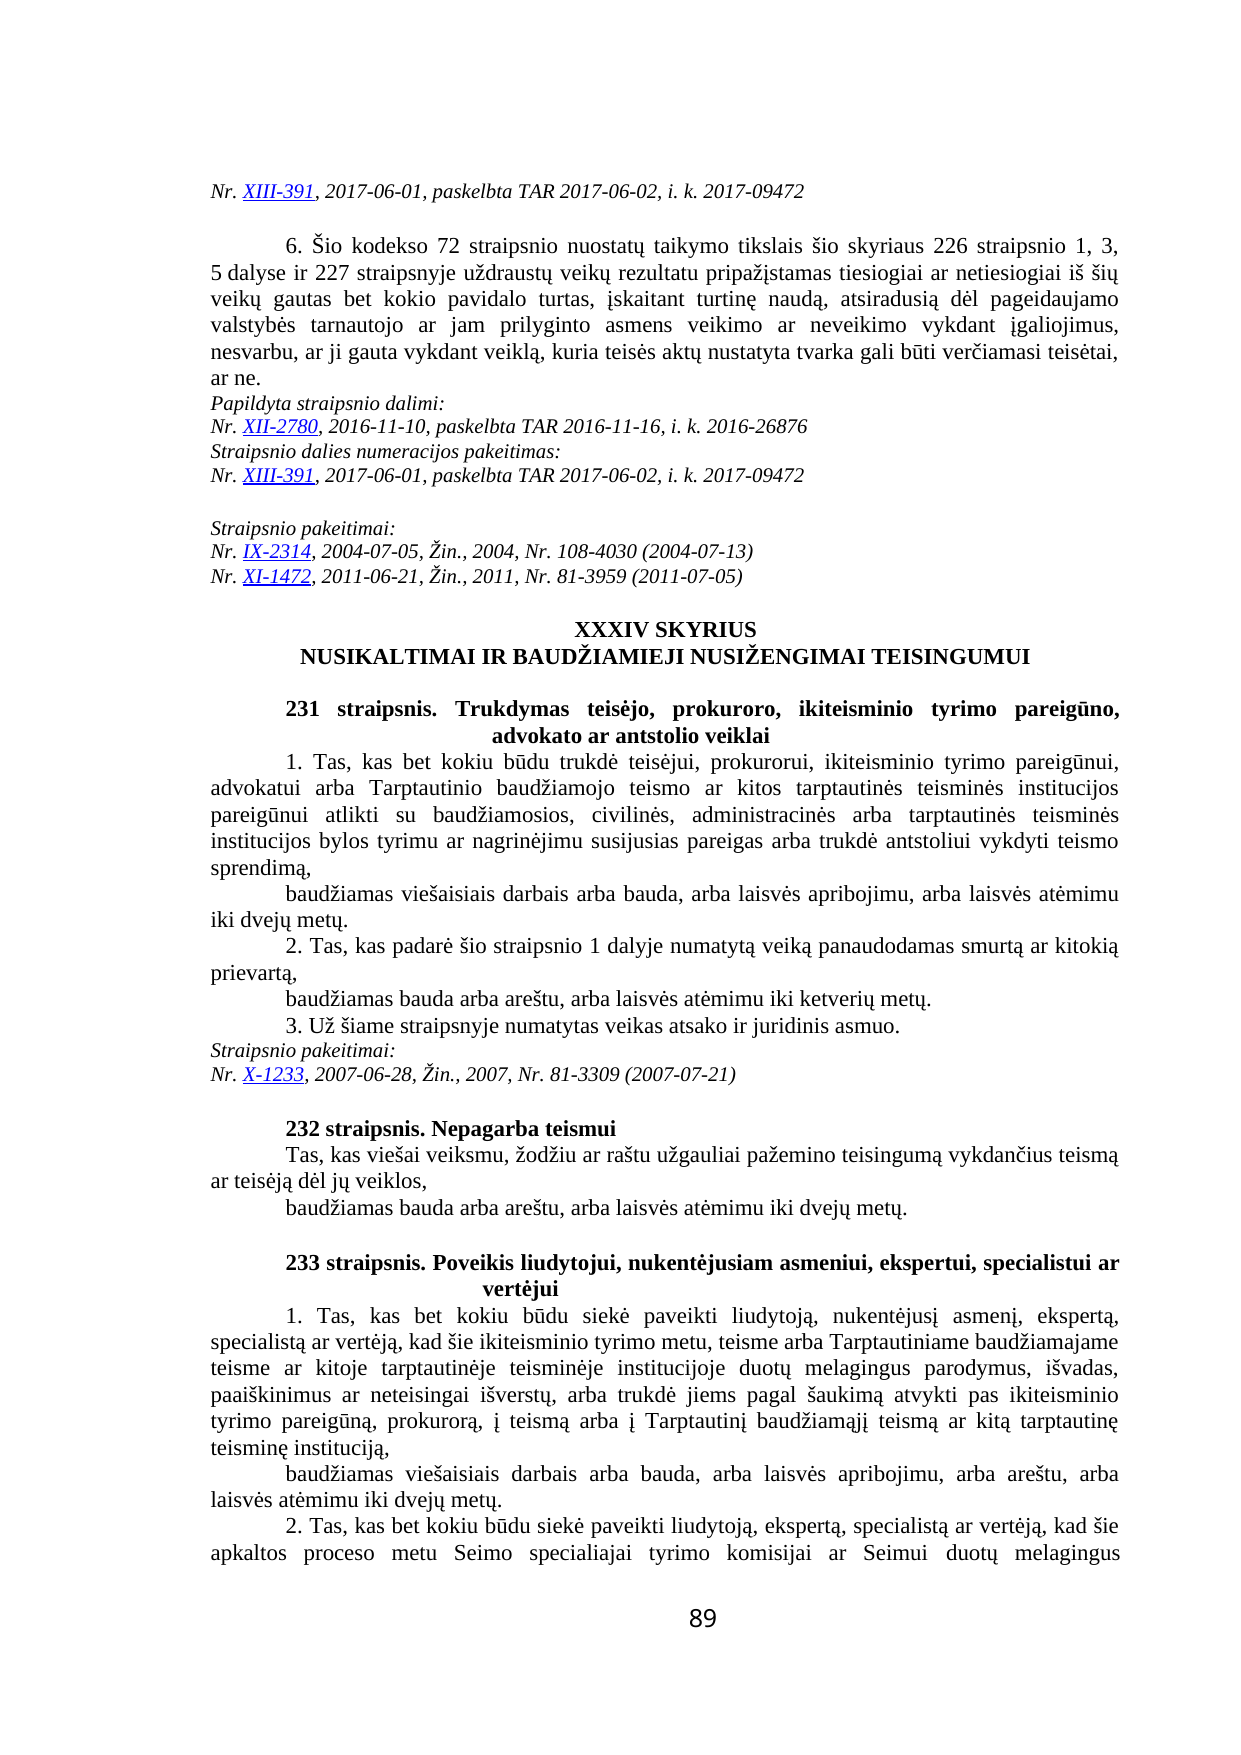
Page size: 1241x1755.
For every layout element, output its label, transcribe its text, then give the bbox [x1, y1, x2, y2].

text Nusikaltimai ir baudžiamieji nusižengimai teisingumui [210, 643, 1120, 669]
text Nr. XII-2780, 2016-11-10, paskelbta TAR 2016-11-16, i. k. 2016-26876 [210, 414, 1120, 438]
text 1. Tas, kas bet kokiu būdu siekė paveikti liudytoją, nukentėjusį asmenį, ekspertą, specialistą ar vertėją, kad šie ikiteisminio tyrimo metu, teisme arba Tarptautiniame baudžiamajame teisme ar kitoje tarptautinėje teisminėje institucijoje duotų melagingus parodymus, išvadas, paaiškinimus ar neteisingai išverstų, arba trukdė jiems pagal šaukimą atvykti pas ikiteisminio tyrimo pareigūną, prokurorą, į teismą arba į Tarptautinį baudžiamąjį teismą ar kitą tarptautinę teisminę instituciją, [210, 1302, 1120, 1460]
text 233 straipsnis. Poveikis liudytojui, nukentėjusiam asmeniui, ekspertui, specialistui ar vertėjui [285, 1249, 1120, 1302]
text Nr. XI-1472, 2011-06-21, Žin., 2011, Nr. 81-3959 (2011-07-05) [210, 563, 1120, 588]
text 3. Už šiame straipsnyje numatytas veikas atsako ir juridinis asmuo. [210, 1012, 1120, 1038]
text 232 straipsnis. Nepagarba teismui [210, 1115, 1120, 1141]
subtitle XXXIV SKYRIUS [210, 616, 1120, 643]
text Straipsnio dalies numeracijos pakeitimas: [210, 438, 1120, 463]
text Nr. XIII-391, 2017-06-01, paskelbta TAR 2017-06-02, i. k. 2017-09472 [210, 179, 1120, 203]
text 231 straipsnis. Trukdymas teisėjo, prokuroro, ikiteisminio tyrimo pareigūno, advokato ar antstolio veiklai [285, 695, 1120, 748]
text baudžiamas bauda arba areštu, arba laisvės atėmimu iki dvejų metų. [210, 1194, 1120, 1220]
text baudžiamas viešaisiais darbais arba bauda, arba laisvės apribojimu, arba laisvės atėmimu iki dvejų metų. [210, 880, 1120, 933]
text Straipsnio pakeitimai: [210, 1038, 1120, 1062]
text 1. Tas, kas bet kokiu būdu trukdė teisėjui, prokurorui, ikiteisminio tyrimo pareigūnui, advokatui arba Tarptautinio baudžiamojo teismo ar kitos tarptautinės teisminės institucijos pareigūnui atlikti su baudžiamosios, civilinės, administracinės arba tarptautinės teisminės institucijos bylos tyrimu ar nagrinėjimu susijusias pareigas arba trukdė antstoliui vykdyti teismo sprendimą, [210, 748, 1120, 880]
text Nr. IX-2314, 2004-07-05, Žin., 2004, Nr. 108-4030 (2004-07-13) [210, 539, 1120, 563]
text baudžiamas bauda arba areštu, arba laisvės atėmimu iki ketverių metų. [210, 985, 1120, 1012]
text 2. Tas, kas bet kokiu būdu siekė paveikti liudytoją, ekspertą, specialistą ar vertėją, kad šie apkaltos proceso metu Seimo specialiajai tyrimo komisijai ar Seimui duotų melagingus [210, 1513, 1120, 1565]
text Tas, kas viešai veiksmu, žodžiu ar raštu užgauliai pažemino teisingumą vykdančius teismą ar teisėją dėl jų veiklos, [210, 1141, 1120, 1194]
text 6. Šio kodekso 72 straipsnio nuostatų taikymo tikslais šio skyriaus 226 straipsnio 1, 3, 5 dalyse ir 227 straipsnyje uždraustų veikų rezultatu pripažįstamas tiesiogiai ar netiesiogiai iš šių veikų gautas bet kokio pavidalo turtas, įskaitant turtinę naudą, atsiradusią dėl pageidaujamo valstybės tarnautojo ar jam prilyginto asmens veikimo ar neveikimo vykdant įgaliojimus, nesvarbu, ar ji gauta vykdant veiklą, kuria teisės aktų nustatyta tvarka gali būti verčiamasi teisėtai, ar ne. [210, 232, 1120, 390]
text Nr. X-1233, 2007-06-28, Žin., 2007, Nr. 81-3309 (2007-07-21) [210, 1062, 1120, 1086]
text Papildyta straipsnio dalimi: [210, 390, 1120, 414]
text baudžiamas viešaisiais darbais arba bauda, arba laisvės apribojimu, arba areštu, arba laisvės atėmimu iki dvejų metų. [210, 1460, 1120, 1513]
text Nr. XIII-391, 2017-06-01, paskelbta TAR 2017-06-02, i. k. 2017-09472 [210, 463, 1120, 487]
text 2. Tas, kas padarė šio straipsnio 1 dalyje numatytą veiką panaudodamas smurtą ar kitokią prievartą, [210, 933, 1120, 985]
text Straipsnio pakeitimai: [210, 515, 1120, 539]
